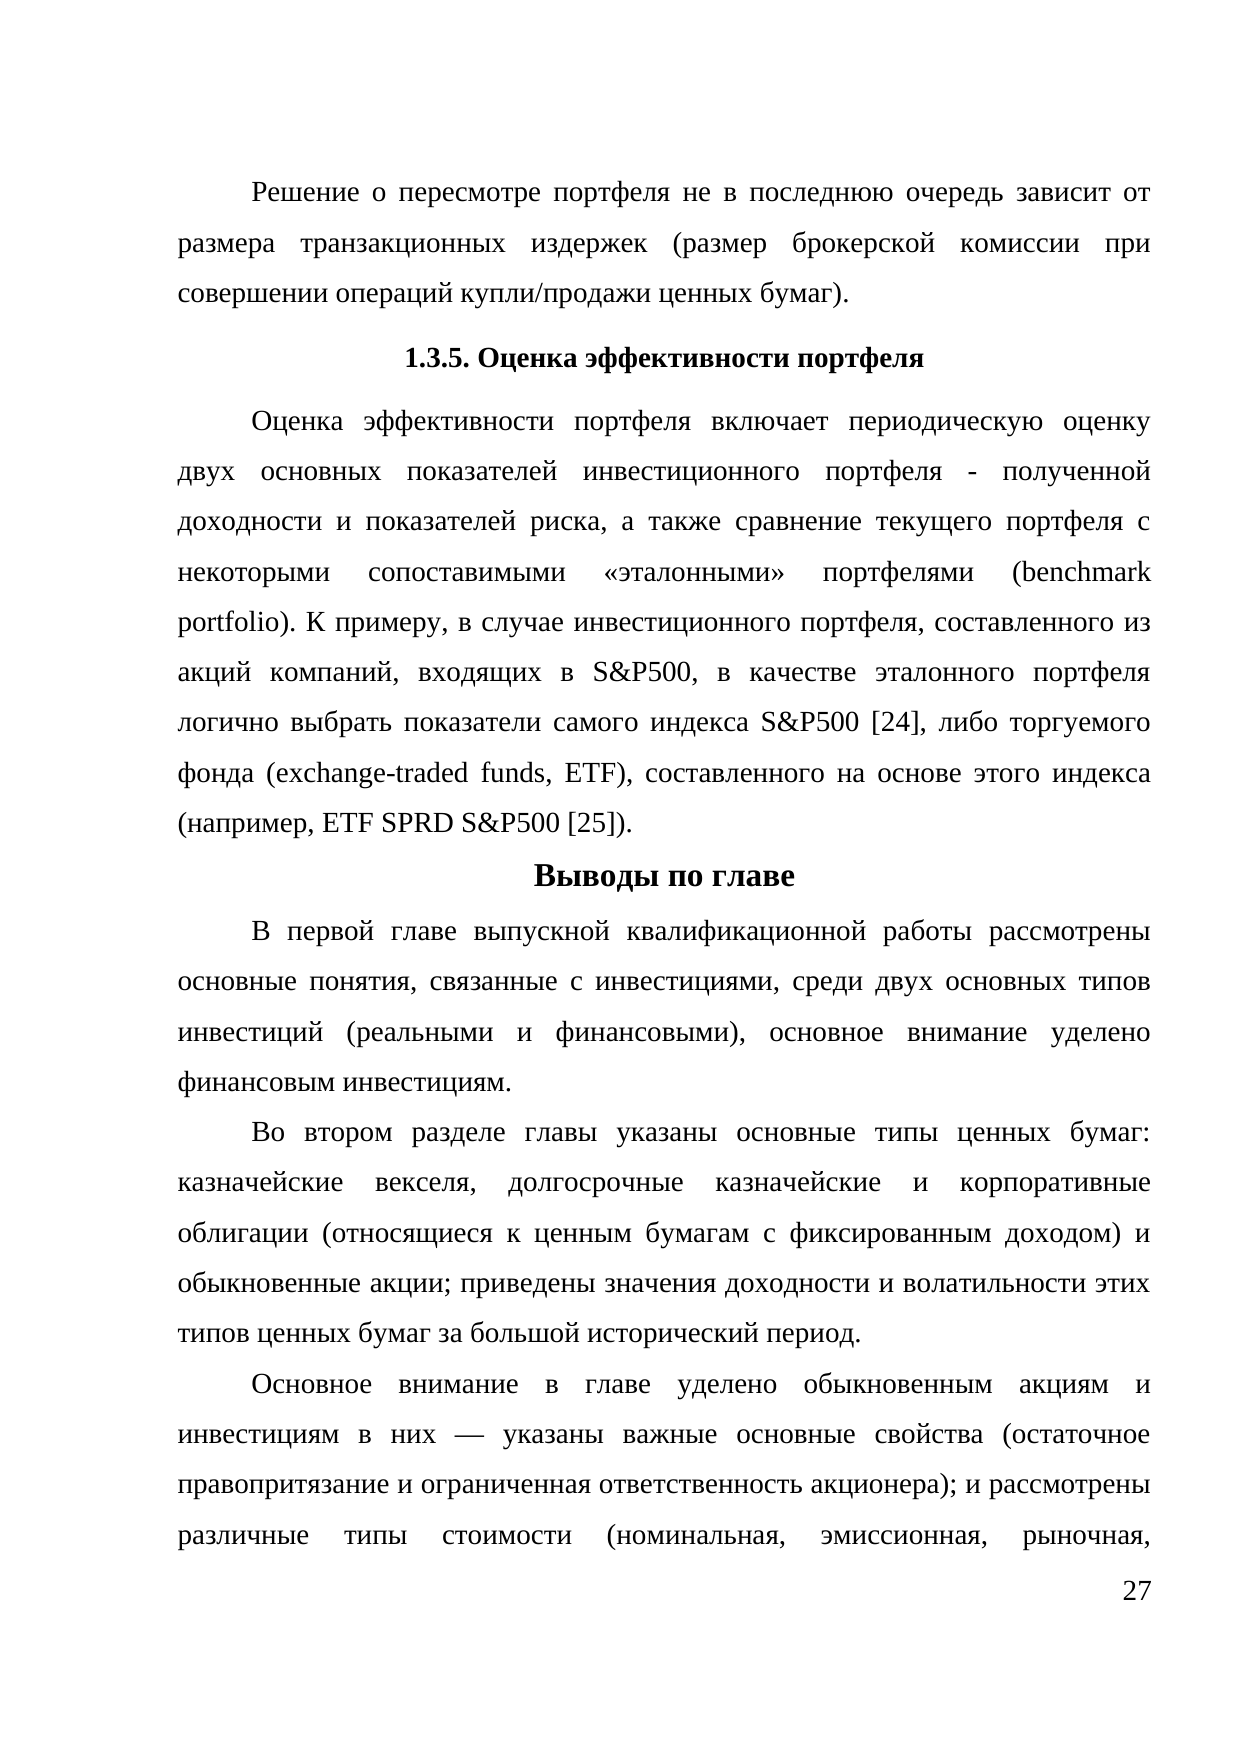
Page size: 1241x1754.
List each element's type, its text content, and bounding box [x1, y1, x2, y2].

subtitle Выводы по главе [177, 856, 1152, 894]
text Решение о пересмотре портфеля не в последнюю очередь зависит от размера транзакционных издержек (размер брокерской комиссии при совершении операций купли/продажи ценных бумаг). [177, 174, 1152, 308]
text Основное внимание в главе уделено обыкновенным акциям и инвестициям в них — указаны важные основные свойства (остаточное правопритязание и ограниченная ответственность акционера); и рассмотрены различные типы стоимости (номинальная, эмиссионная, рыночная, [177, 1366, 1152, 1550]
text В первой главе выпускной квалификационной работы рассмотрены основные понятия, связанные с инвестициями, среди двух основных типов инвестиций (реальными и финансовыми), основное внимание уделено финансовым инвестициям. [177, 913, 1152, 1097]
text Во втором разделе главы указаны основные типы ценных бумаг: казначейские векселя, долгосрочные казначейские и корпоративные облигации (относящиеся к ценным бумагам с фиксированным доходом) и обыкновенные акции; приведены значения доходности и волатильности этих типов ценных бумаг за большой исторический период. [177, 1114, 1152, 1349]
subtitle 1.3.5. Оценка эффективности портфеля [177, 340, 1152, 373]
text Оценка эффективности портфеля включает периодическую оценку двух основных показателей инвестиционного портфеля - полученной доходности и показателей риска, а также сравнение текущего портфеля с некоторыми сопоставимыми «эталонными» портфелями (benchmark portfolio). К примеру, в случае инвестиционного портфеля, составленного из акций компаний, входящих в S&P500, в качестве эталонного портфеля логично выбрать показатели самого индекса S&P500 [24], либо торгуемого фонда (exchange-traded funds, ETF), составленного на основе этого индекса (например, ETF SPRD S&P500 [25]). [177, 403, 1152, 839]
